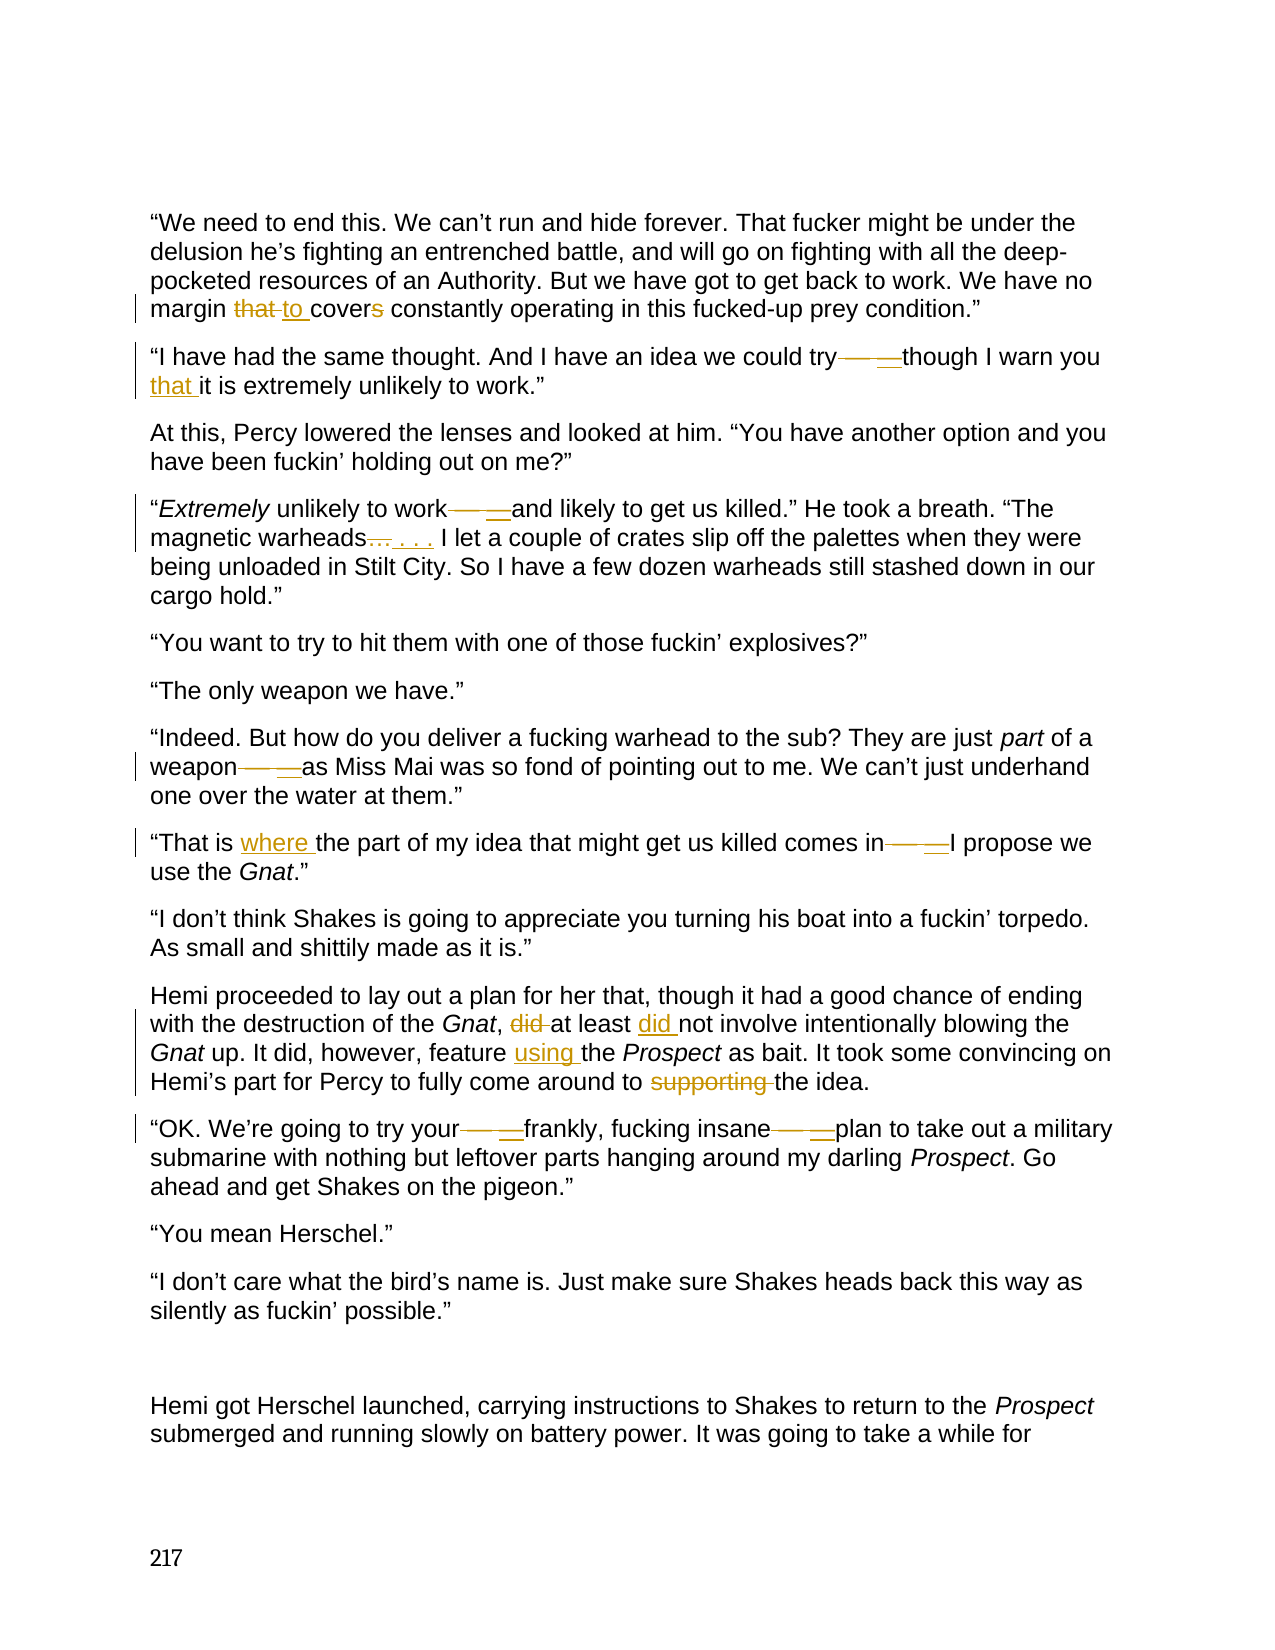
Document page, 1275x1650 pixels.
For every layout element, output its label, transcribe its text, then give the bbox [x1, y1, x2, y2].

text “That is where the part of my idea that might get us killed comes in—I propose we use the Gnat.” [150, 828, 1125, 886]
text “I have had the same thought. And I have an idea we could try—though I warn you that it is extremely unlikely to work.” [150, 342, 1125, 399]
text “I don’t think Shakes is going to appreciate you turning his boat into a fuckin’ torpedo. As small and shittily made as it is.” [150, 904, 1125, 962]
text Hemi proceeded to lay out a plan for her that, though it had a good chance of ending with the destruction of the Gnat, at least did not involve intentionally blowing the Gnat up. It did, however, feature using the Prospect as bait. It took some convincing on Hemi’s part for Percy to fully come around to the idea. [150, 981, 1125, 1096]
text Hemi got Herschel launched, carrying instructions to Shakes to return to the Prospect submerged and running slowly on battery power. It was going to take a while for [150, 1391, 1125, 1448]
text “I don’t care what the bird’s name is. Just make sure Shakes heads back this way as silently as fuckin’ possible.” [150, 1267, 1125, 1324]
text “OK. We’re going to try your—frankly, fucking insane—plan to take out a military submarine with nothing but leftover parts hanging around my darling Prospect. Go ahead and get Shakes on the pigeon.” [150, 1114, 1125, 1201]
text “Extremely unlikely to work—and likely to get us killed.” He took a breath. “The magnetic warheads . . . I let a couple of crates slip off the palettes when they were being unloaded in Stilt City. So I have a few dozen warheads still stashed down in our cargo hold.” [150, 494, 1125, 609]
text “You want to try to hit them with one of those fuckin’ explosives?” [150, 628, 1125, 657]
text “Indeed. But how do you deliver a fucking warhead to the sub? They are just part of a weapon—as Miss Mai was so fond of pointing out to me. We can’t just underhand one over the water at them.” [150, 723, 1125, 809]
text At this, Percy lowered the lenses and looked at him. “You have another option and you have been fuckin’ holding out on me?” [150, 418, 1125, 476]
text “You mean Herschel.” [150, 1219, 1125, 1248]
text “The only weapon we have.” [150, 676, 1125, 704]
text “We need to end this. We can’t run and hide forever. That fucker might be under the delusion he’s fighting an entrenched battle, and will go on fighting with all the deep-pocketed resources of an Authority. But we have got to get back to work. We have no margin to cover constantly operating in this fucked-up prey condition.” [150, 208, 1125, 323]
